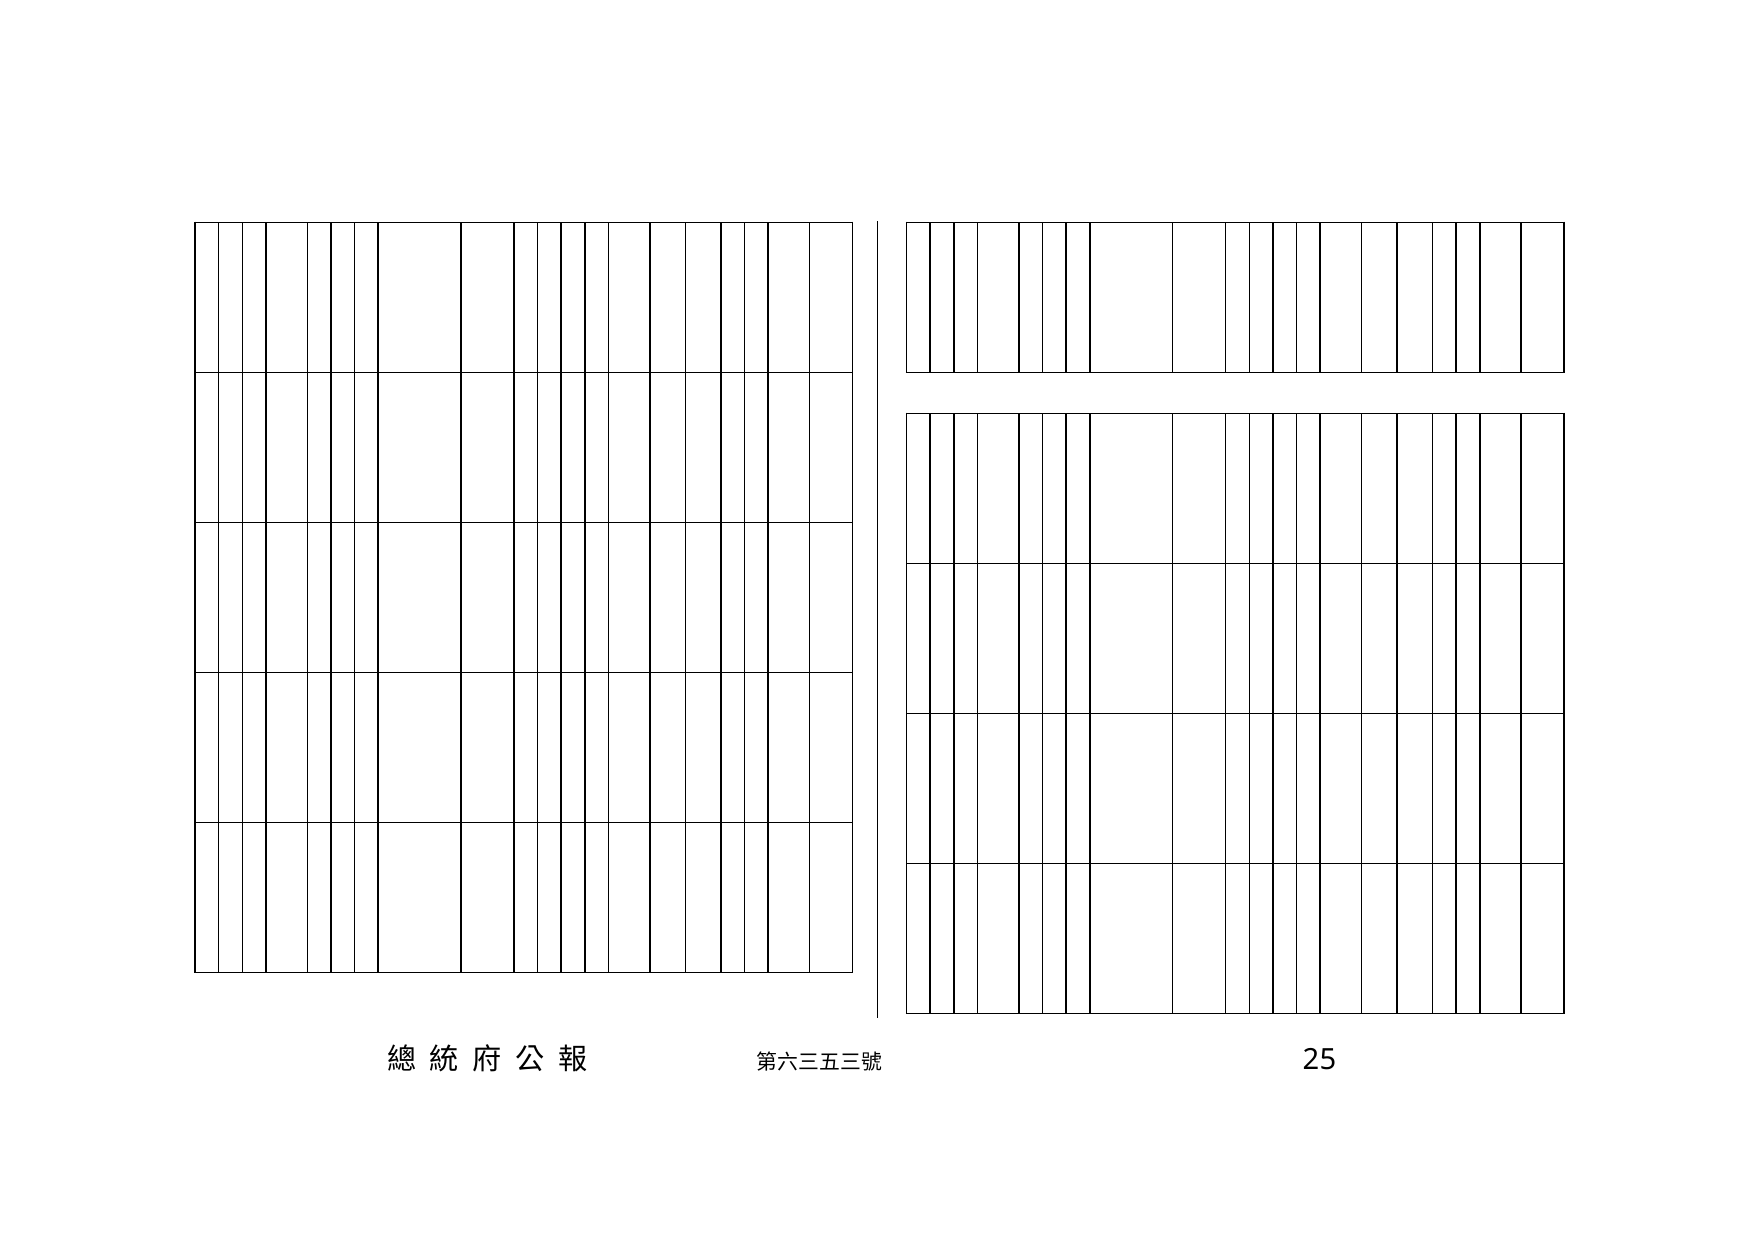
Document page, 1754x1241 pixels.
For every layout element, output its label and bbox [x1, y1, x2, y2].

table_cell [462, 673, 513, 822]
table_cell [1250, 223, 1272, 372]
table_cell [462, 223, 513, 372]
table_cell [955, 564, 977, 713]
table_cell [379, 823, 460, 972]
table_cell [219, 223, 242, 372]
table_cell [538, 223, 560, 372]
table_cell [1173, 864, 1225, 1013]
table_header [1274, 414, 1296, 563]
table_cell [1522, 714, 1563, 863]
table_cell [978, 714, 1018, 863]
table_cell [332, 673, 354, 822]
table_cell [355, 523, 377, 672]
table_cell [1226, 564, 1249, 713]
table_cell [1173, 564, 1225, 713]
table_cell [243, 523, 265, 672]
table_cell [538, 523, 560, 672]
table_cell [462, 823, 513, 972]
table_cell [1321, 223, 1361, 372]
table_cell [586, 823, 608, 972]
table_cell [1274, 223, 1296, 372]
table_header [1067, 414, 1089, 563]
table_cell [1020, 864, 1042, 1013]
table_header [1020, 414, 1042, 563]
table_cell [745, 823, 767, 972]
table_cell [267, 223, 307, 372]
table_cell [1457, 864, 1479, 1013]
table_header [1522, 414, 1563, 563]
table_header [1362, 414, 1396, 563]
table_cell [769, 223, 809, 372]
table_cell [1091, 714, 1172, 863]
table_cell [267, 523, 307, 672]
table_cell [586, 373, 608, 522]
table_cell [1173, 714, 1225, 863]
table_cell [586, 673, 608, 822]
table_cell [515, 223, 537, 372]
table_cell [722, 373, 744, 522]
table_cell [1226, 223, 1249, 372]
table_header [907, 414, 929, 563]
table_cell [562, 523, 584, 672]
table_header [1321, 414, 1361, 563]
table_cell [907, 564, 929, 713]
table_cell [243, 673, 265, 822]
table_cell [1020, 223, 1042, 372]
table_cell [1321, 864, 1361, 1013]
table_header [1297, 414, 1319, 563]
table_cell [1433, 864, 1455, 1013]
table_cell [686, 523, 720, 672]
table_cell [355, 223, 377, 372]
table_cell [1173, 223, 1225, 372]
table_cell [769, 373, 809, 522]
table_cell [219, 823, 242, 972]
table_cell [1481, 564, 1520, 713]
table_cell [1226, 864, 1249, 1013]
table_cell [722, 223, 744, 372]
table_cell [1067, 564, 1089, 713]
table_cell [1067, 714, 1089, 863]
table_cell [1362, 714, 1396, 863]
table_cell [538, 373, 560, 522]
table_cell [686, 373, 720, 522]
table_cell [651, 823, 685, 972]
table_cell [267, 373, 307, 522]
table_cell [1091, 223, 1172, 372]
table_cell [562, 223, 584, 372]
table_cell [651, 373, 685, 522]
table_cell [955, 714, 977, 863]
table_cell [1362, 564, 1396, 713]
table_cell [1522, 864, 1563, 1013]
table_cell [1297, 223, 1319, 372]
table_cell [1433, 223, 1455, 372]
table_header [1481, 414, 1520, 563]
table_cell [1043, 714, 1065, 863]
table_cell [686, 223, 720, 372]
table_cell [1433, 714, 1455, 863]
table_cell [562, 823, 584, 972]
table_cell [1522, 223, 1563, 372]
table_cell [931, 564, 953, 713]
table_cell [1043, 564, 1065, 713]
table_cell [745, 373, 767, 522]
table_cell [978, 864, 1018, 1013]
table_cell [196, 223, 218, 372]
table_cell [462, 523, 513, 672]
table_cell [810, 523, 852, 672]
table_cell [196, 673, 218, 822]
table_header [978, 414, 1018, 563]
table_cell [907, 714, 929, 863]
table_cell [1362, 864, 1396, 1013]
table_cell [1362, 223, 1396, 372]
table_cell [379, 373, 460, 522]
table_cell [219, 373, 242, 522]
table_cell [379, 223, 460, 372]
table_cell [1321, 714, 1361, 863]
table_cell [308, 523, 330, 672]
table_header [1250, 414, 1272, 563]
table_cell [379, 523, 460, 672]
table_cell [810, 673, 852, 822]
table_header [1043, 414, 1065, 563]
table_header [1226, 414, 1249, 563]
table_cell [196, 823, 218, 972]
table_cell [332, 223, 354, 372]
table_cell [1274, 864, 1296, 1013]
table_cell [515, 523, 537, 672]
table_cell [1091, 864, 1172, 1013]
table_header [1433, 414, 1455, 563]
table_cell [609, 223, 649, 372]
table_cell [308, 673, 330, 822]
table_cell [355, 823, 377, 972]
table_cell [196, 373, 218, 522]
table_cell [219, 523, 242, 672]
table_cell [308, 373, 330, 522]
table_cell [1457, 714, 1479, 863]
table_cell [1522, 564, 1563, 713]
table_cell [609, 673, 649, 822]
table_cell [651, 673, 685, 822]
table_cell [745, 223, 767, 372]
table_header [1398, 414, 1432, 563]
table_cell [538, 673, 560, 822]
table_cell [1297, 564, 1319, 713]
table_cell [515, 823, 537, 972]
table_cell [586, 523, 608, 672]
table_cell [1067, 223, 1089, 372]
table_cell [332, 373, 354, 522]
table_cell [931, 864, 953, 1013]
table_cell [332, 823, 354, 972]
table_cell [1481, 864, 1520, 1013]
table_header [1173, 414, 1225, 563]
table_cell [769, 673, 809, 822]
table_cell [978, 564, 1018, 713]
table_cell [1398, 223, 1432, 372]
table_header [1457, 414, 1479, 563]
table_header [1091, 414, 1172, 563]
table_cell [651, 223, 685, 372]
table_cell [810, 373, 852, 522]
table_cell [1043, 223, 1065, 372]
table_cell [332, 523, 354, 672]
table_cell [686, 823, 720, 972]
table_cell [907, 864, 929, 1013]
table_cell [745, 673, 767, 822]
table_cell [1321, 564, 1361, 713]
table_cell [1250, 864, 1272, 1013]
table_cell [1481, 223, 1520, 372]
table_cell [355, 673, 377, 822]
table_cell [308, 223, 330, 372]
table_cell [1091, 564, 1172, 713]
table_cell [609, 523, 649, 672]
table_cell [562, 373, 584, 522]
table_cell [1398, 564, 1432, 713]
table_cell [586, 223, 608, 372]
table_cell [1457, 223, 1479, 372]
table_cell [810, 823, 852, 972]
table_cell [1250, 714, 1272, 863]
table_cell [1398, 714, 1432, 863]
table_cell [1020, 564, 1042, 713]
table_cell [379, 673, 460, 822]
table_cell [219, 673, 242, 822]
table_cell [515, 673, 537, 822]
table_cell [462, 373, 513, 522]
table_cell [769, 523, 809, 672]
table_cell [267, 673, 307, 822]
table_cell [538, 823, 560, 972]
table_cell [651, 523, 685, 672]
table_cell [931, 714, 953, 863]
table_cell [810, 223, 852, 372]
table_cell [907, 223, 929, 372]
table_cell [1297, 864, 1319, 1013]
table_cell [1250, 564, 1272, 713]
table_cell [562, 673, 584, 822]
table_cell [722, 523, 744, 672]
table_cell [1274, 564, 1296, 713]
table_cell [978, 223, 1018, 372]
table_cell [1481, 714, 1520, 863]
table_cell [955, 864, 977, 1013]
table_cell [1457, 564, 1479, 713]
table_cell [722, 673, 744, 822]
table_cell [515, 373, 537, 522]
table_cell [196, 523, 218, 672]
table_cell [722, 823, 744, 972]
table_cell [1043, 864, 1065, 1013]
table_cell [1433, 564, 1455, 713]
table_header [931, 414, 953, 563]
table_header [955, 414, 977, 563]
table_cell [1067, 864, 1089, 1013]
table_cell [609, 373, 649, 522]
table_cell [243, 823, 265, 972]
table_cell [609, 823, 649, 972]
table_cell [1274, 714, 1296, 863]
table_cell [769, 823, 809, 972]
table_cell [1398, 864, 1432, 1013]
table_cell [267, 823, 307, 972]
table_cell [1297, 714, 1319, 863]
table_cell [686, 673, 720, 822]
table_cell [1226, 714, 1249, 863]
table_cell [243, 223, 265, 372]
table_cell [308, 823, 330, 972]
table_cell [243, 373, 265, 522]
table_cell [955, 223, 977, 372]
table_cell [1020, 714, 1042, 863]
table_cell [355, 373, 377, 522]
table_cell [931, 223, 953, 372]
table_cell [745, 523, 767, 672]
